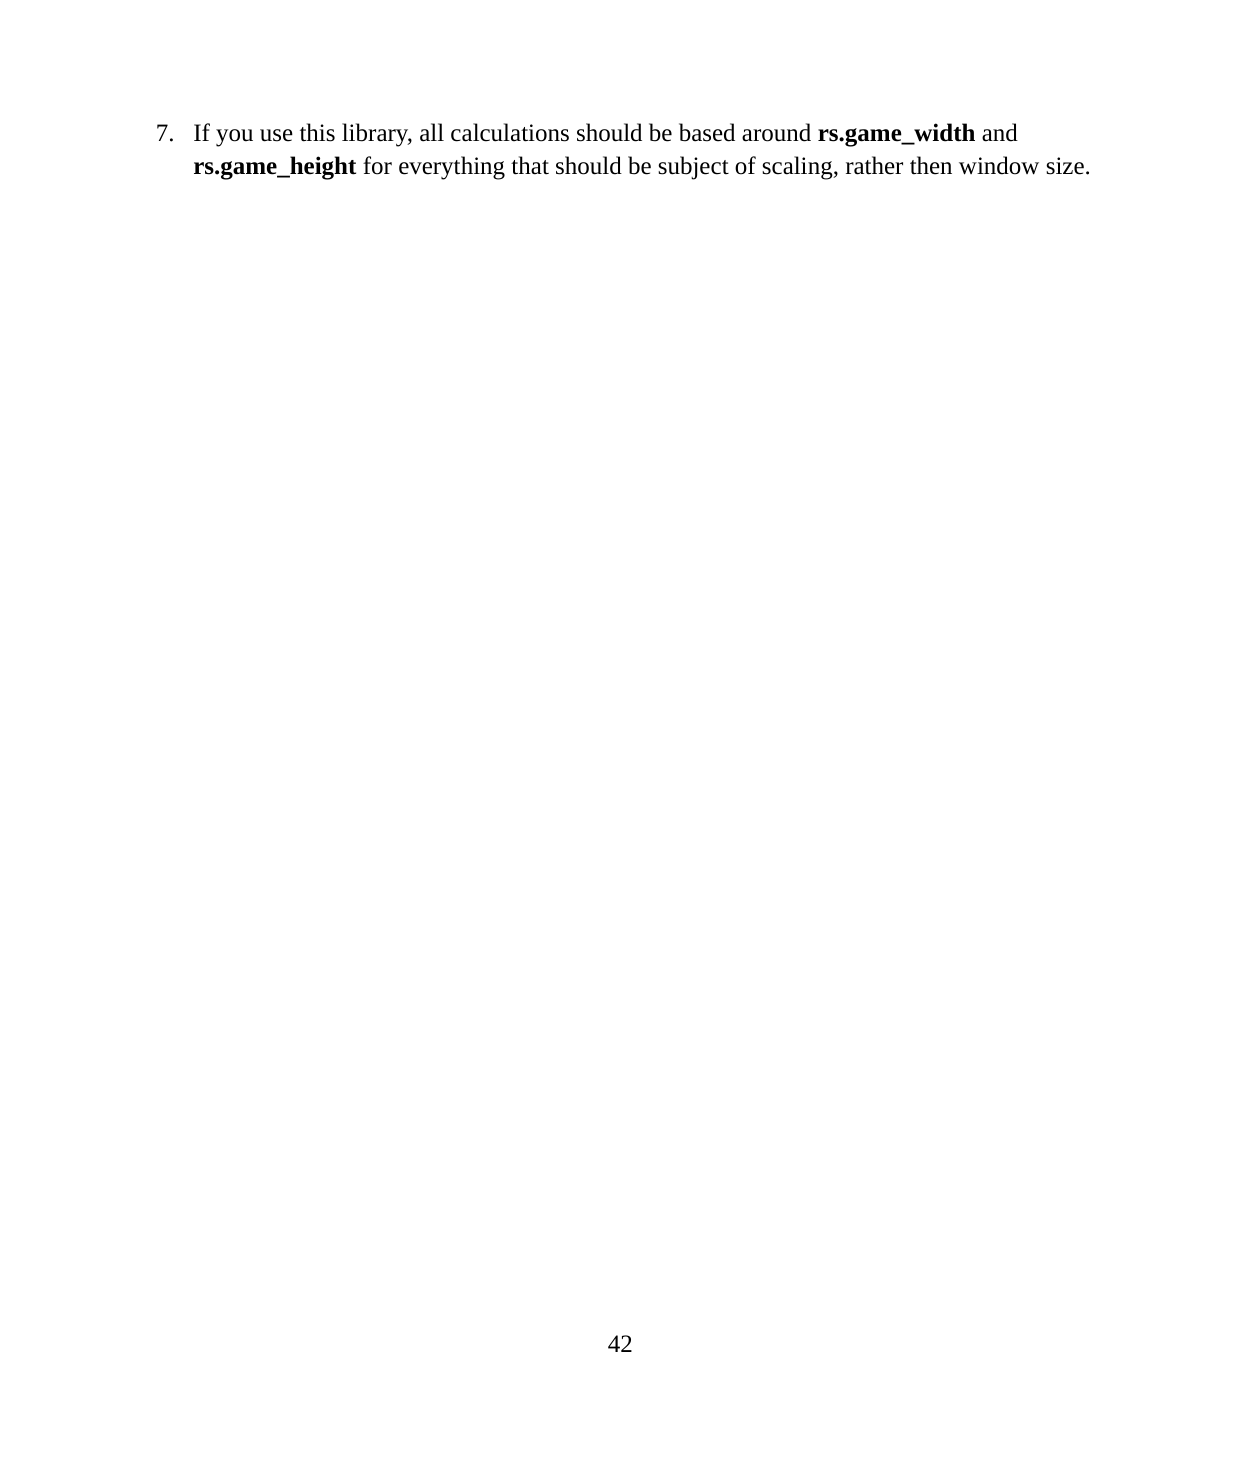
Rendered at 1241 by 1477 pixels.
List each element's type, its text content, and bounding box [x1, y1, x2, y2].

list If you use this library, all calculations should be based around rs.game_width and rs.game_height for everything that should be subject of scaling, rather then window size. [156, 118, 1122, 180]
